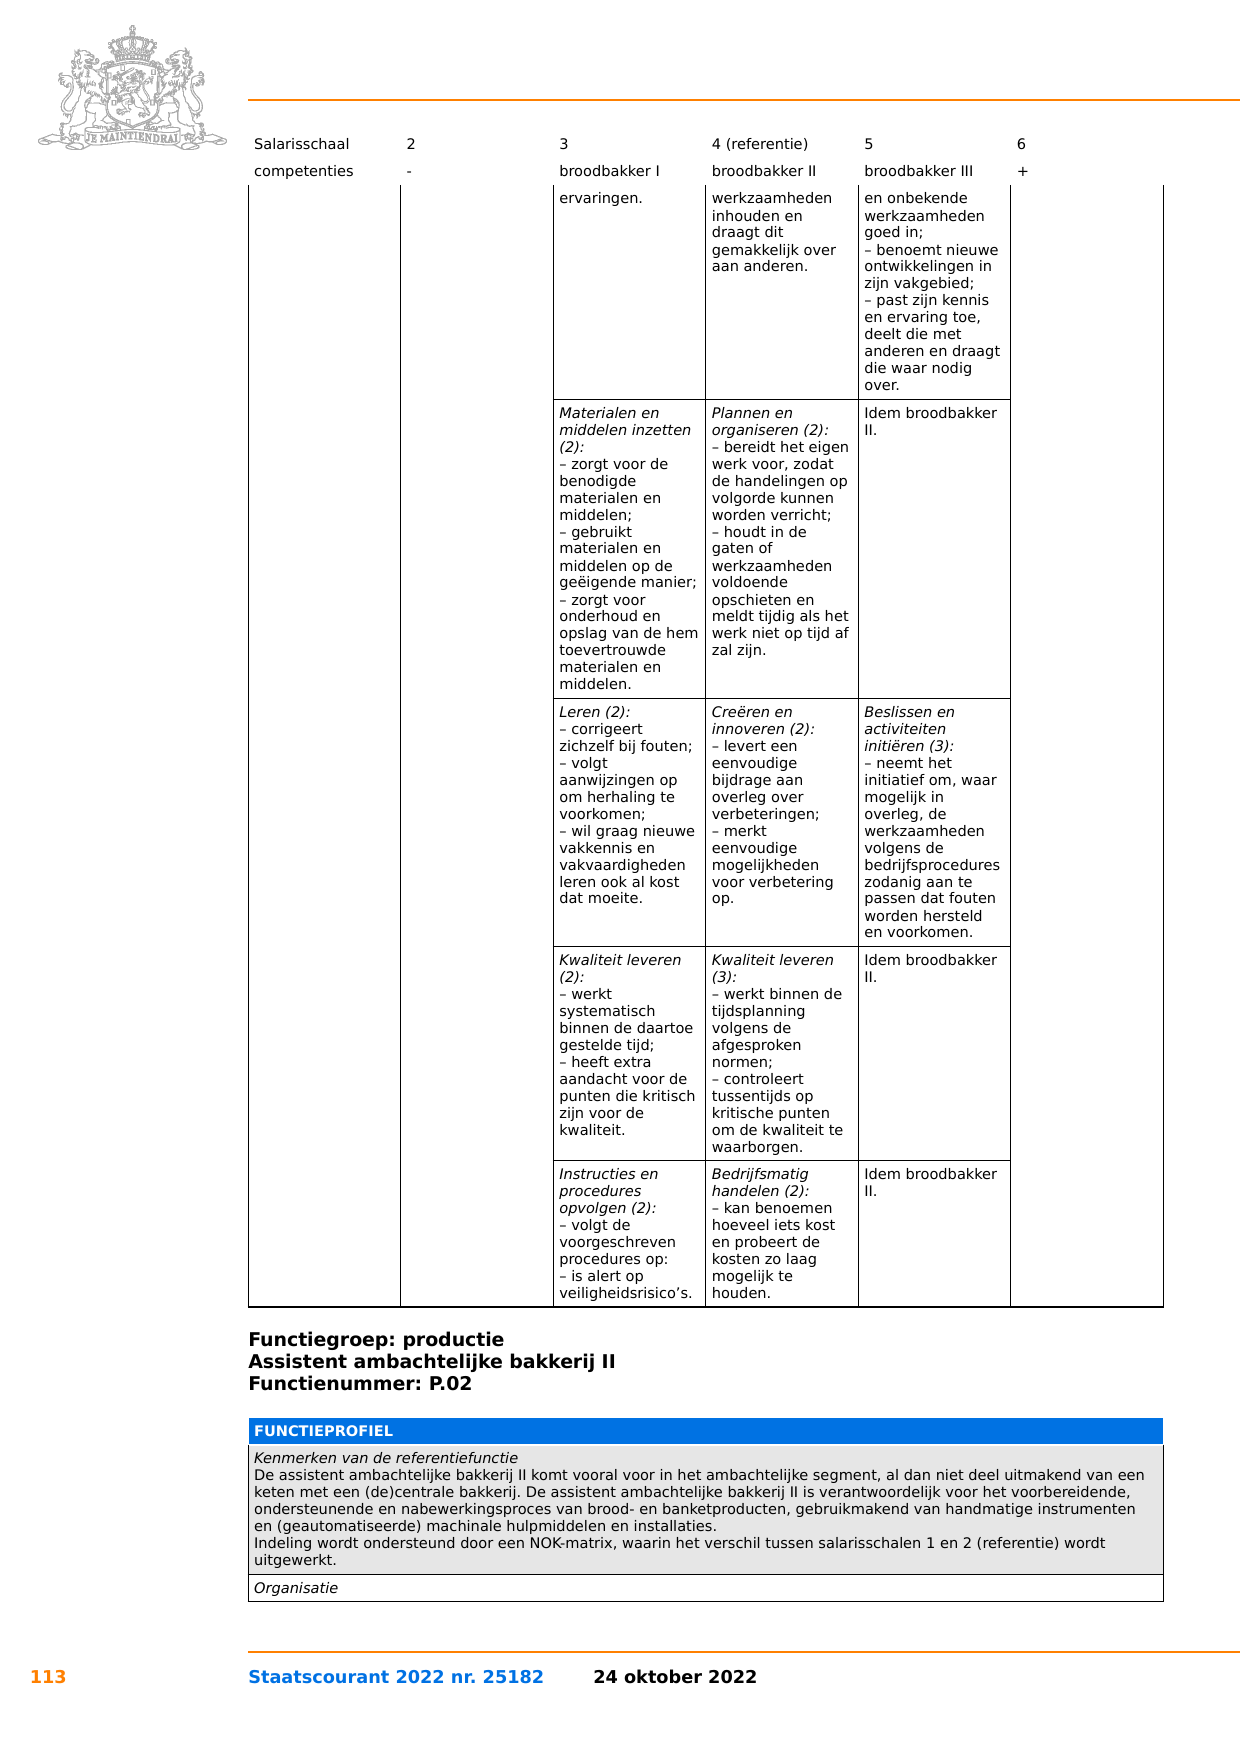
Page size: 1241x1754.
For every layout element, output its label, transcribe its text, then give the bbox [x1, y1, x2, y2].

table_cell en onbekende werkzaamheden goed in; – benoemt nieuwe ontwikkelingen in zijn vakgebied; – past zijn kennis en ervaring toe, deelt die met anderen en draagt die waar nodig over. [859, 186, 1010, 399]
table_cell + [1011, 158, 1163, 185]
picture [38, 25, 227, 150]
table_header 2 [401, 131, 553, 157]
table_cell Kwaliteit leveren (3): – werkt binnen de tijdsplanning volgens de afgesproken normen; – controleert tussentijds op kritische punten om de kwaliteit te waarborgen. [706, 947, 858, 1160]
table_header 6 [1011, 131, 1163, 157]
text Functienummer: P.02 [248, 1373, 1163, 1395]
table_cell Instructies en procedures opvolgen (2): – volgt de voorgeschreven procedures op: – is alert op veiligheidsrisico’s. [554, 1161, 705, 1306]
table_cell [1011, 186, 1163, 1306]
table_cell broodbakker III [859, 158, 1010, 185]
table_header 3 [554, 131, 705, 157]
table_cell broodbakker I [554, 158, 705, 185]
table_cell broodbakker II [706, 158, 858, 185]
table_cell Bedrijfsmatig handelen (2): – kan benoemen hoeveel iets kost en probeert de kosten zo laag mogelijk te houden. [706, 1161, 858, 1306]
table_cell Plannen en organiseren (2): – bereidt het eigen werk voor, zodat de handelingen op volgorde kunnen worden verricht; – houdt in de gaten of werkzaamheden voldoende opschieten en meldt tijdig als het werk niet op tijd af zal zijn. [706, 400, 858, 698]
table_cell Idem broodbakker II. [859, 947, 1010, 1160]
table_cell Kwaliteit leveren (2): – werkt systematisch binnen de daartoe gestelde tijd; – heeft extra aandacht voor de punten die kritisch zijn voor de kwaliteit. [554, 947, 705, 1160]
table_cell [401, 186, 553, 1306]
text Functiegroep: productie [248, 1329, 1163, 1351]
table_header FUNCTIEPROFIEL [249, 1418, 1163, 1444]
table_cell Organisatie [249, 1575, 1163, 1601]
table_cell Leren (2): – corrigeert zichzelf bij fouten; – volgt aanwijzingen op om herhaling te voorkomen; – wil graag nieuwe vakkennis en vakvaardigheden leren ook al kost dat moeite. [554, 699, 705, 946]
table_header 4 (referentie) [706, 131, 858, 157]
table_cell ervaringen. [554, 186, 705, 399]
table_header Salarisschaal [249, 131, 400, 157]
table_cell werkzaamheden inhouden en draagt dit gemakkelijk over aan anderen. [706, 186, 858, 399]
table_header 5 [859, 131, 1010, 157]
table_cell Materialen en middelen inzetten (2): – zorgt voor de benodigde materialen en middelen; – gebruikt materialen en middelen op de geëigende manier; – zorgt voor onderhoud en opslag van de hem toevertrouwde materialen en middelen. [554, 400, 705, 698]
table_cell Beslissen en activiteiten initiëren (3): – neemt het initiatief om, waar mogelijk in overleg, de werkzaamheden volgens de bedrijfsprocedures zodanig aan te passen dat fouten worden hersteld en voorkomen. [859, 699, 1010, 946]
text Assistent ambachtelijke bakkerij II [248, 1351, 1163, 1373]
table_cell Kenmerken van de referentiefunctie De assistent ambachtelijke bakkerij II komt vooral voor in het ambachtelijke segment, al dan niet deel uitmakend van een keten met een (de)centrale bakkerij. De assistent ambachtelijke bakkerij II is verantwoordelijk voor het voorbereidende, ondersteunende en nabewerkingsproces van brood- en banketproducten, gebruikmakend van handmatige instrumenten en (geautomatiseerde) machinale hulpmiddelen en installaties. Indeling wordt ondersteund door een NOK-matrix, waarin het verschil tussen salarisschalen 1 en 2 (referentie) wordt uitgewerkt. [249, 1446, 1163, 1574]
table_cell - [401, 158, 553, 185]
table_cell Idem broodbakker II. [859, 1161, 1010, 1306]
table_cell Idem broodbakker II. [859, 400, 1010, 698]
table_cell competenties [249, 158, 400, 185]
table_cell [249, 186, 400, 1306]
table_cell Creëren en innoveren (2): – levert een eenvoudige bijdrage aan overleg over verbeteringen; – merkt eenvoudige mogelijkheden voor verbetering op. [706, 699, 858, 946]
